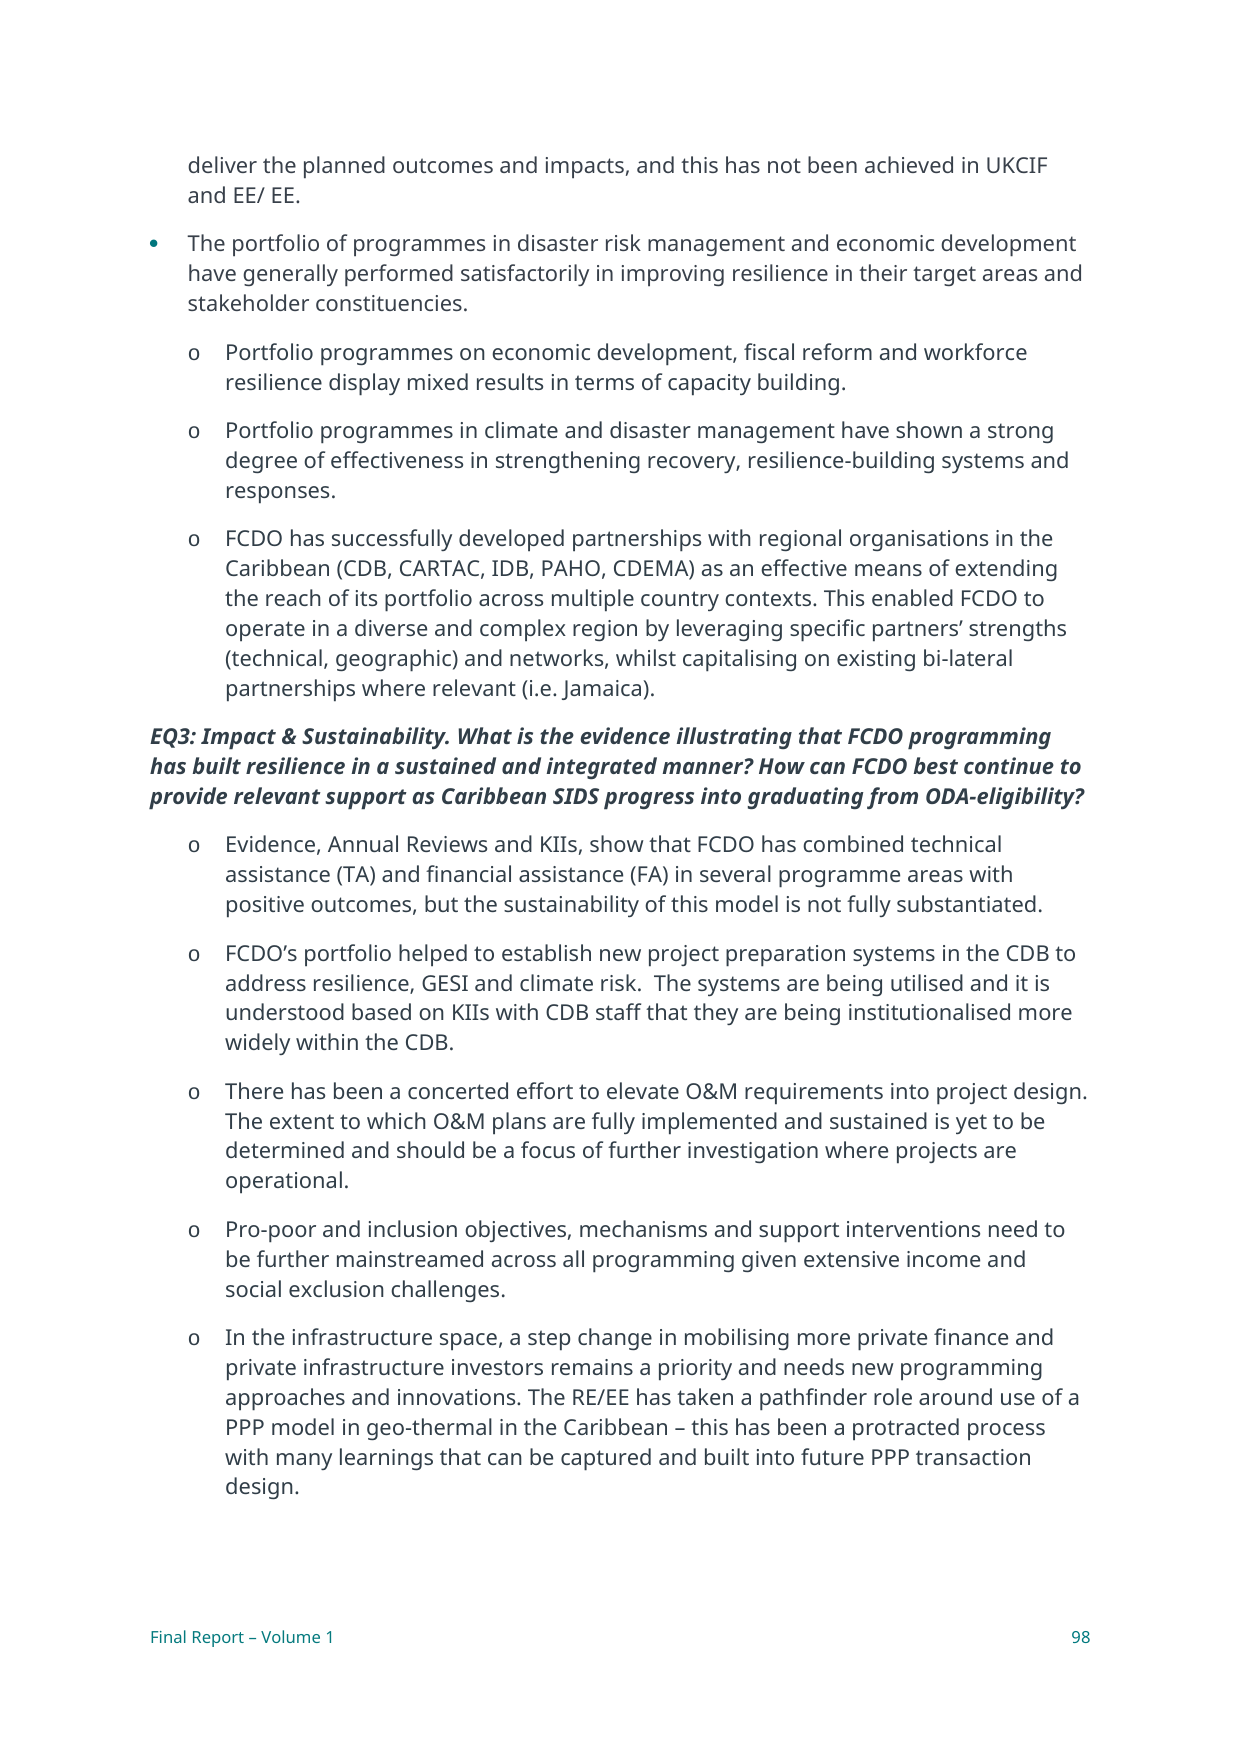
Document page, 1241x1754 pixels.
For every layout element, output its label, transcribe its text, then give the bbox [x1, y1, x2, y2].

list Pro-poor and inclusion objectives, mechanisms and support interventions need to be further mainstreamed across all programming given extensive income and social exclusion challenges. [187, 1214, 1090, 1303]
list Portfolio programmes on economic development, fiscal reform and workforce resilience display mixed results in terms of capacity building. [187, 336, 1090, 396]
list In the infrastructure space, a step change in mobilising more private finance and private infrastructure investors remains a priority and needs new programming approaches and innovations. The RE/EE has taken a pathfinder role around use of a PPP model in geo-thermal in the Caribbean – this has been a protracted process with many learnings that can be captured and built into future PPP transaction design. [187, 1322, 1090, 1501]
list FCDO’s portfolio helped to establish new project preparation systems in the CDB to address resilience, GESI and climate risk. The systems are being utilised and it is understood based on KIIs with CDB staff that they are being institutionalised more widely within the CDB. [187, 937, 1090, 1057]
list deliver the planned outcomes and impacts, and this has not been achieved in UKCIF and EE/ EE. [150, 150, 1090, 209]
text EQ3: Impact & Sustainability. What is the evidence illustrating that FCDO programming has built resilience in a sustained and integrated manner? How can FCDO best continue to provide relevant support as Caribbean SIDS progress into graduating from ODA-eligibility? [150, 721, 1090, 810]
list The portfolio of programmes in disaster risk management and economic development have generally performed satisfactorily in improving resilience in their target areas and stakeholder constituencies. [150, 228, 1090, 318]
list FCDO has successfully developed partnerships with regional organisations in the Caribbean (CDB, CARTAC, IDB, PAHO, CDEMA) as an effective means of extending the reach of its portfolio across multiple country contexts. This enabled FCDO to operate in a diverse and complex region by leveraging specific partners’ strengths (technical, geographic) and networks, whilst capitalising on existing bi-lateral partnerships where relevant (i.e. Jamaica). [187, 523, 1090, 702]
list Evidence, Annual Reviews and KIIs, show that FCDO has combined technical assistance (TA) and financial assistance (FA) in several programme areas with positive outcomes, but the sustainability of this model is not fully substantiated. [187, 829, 1090, 919]
list Portfolio programmes in climate and disaster management have shown a strong degree of effectiveness in strengthening recovery, resilience-building systems and responses. [187, 415, 1090, 504]
list There has been a concerted effort to elevate O&M requirements into project design. The extent to which O&M plans are fully implemented and sustained is yet to be determined and should be a focus of further investigation where projects are operational. [187, 1076, 1090, 1195]
